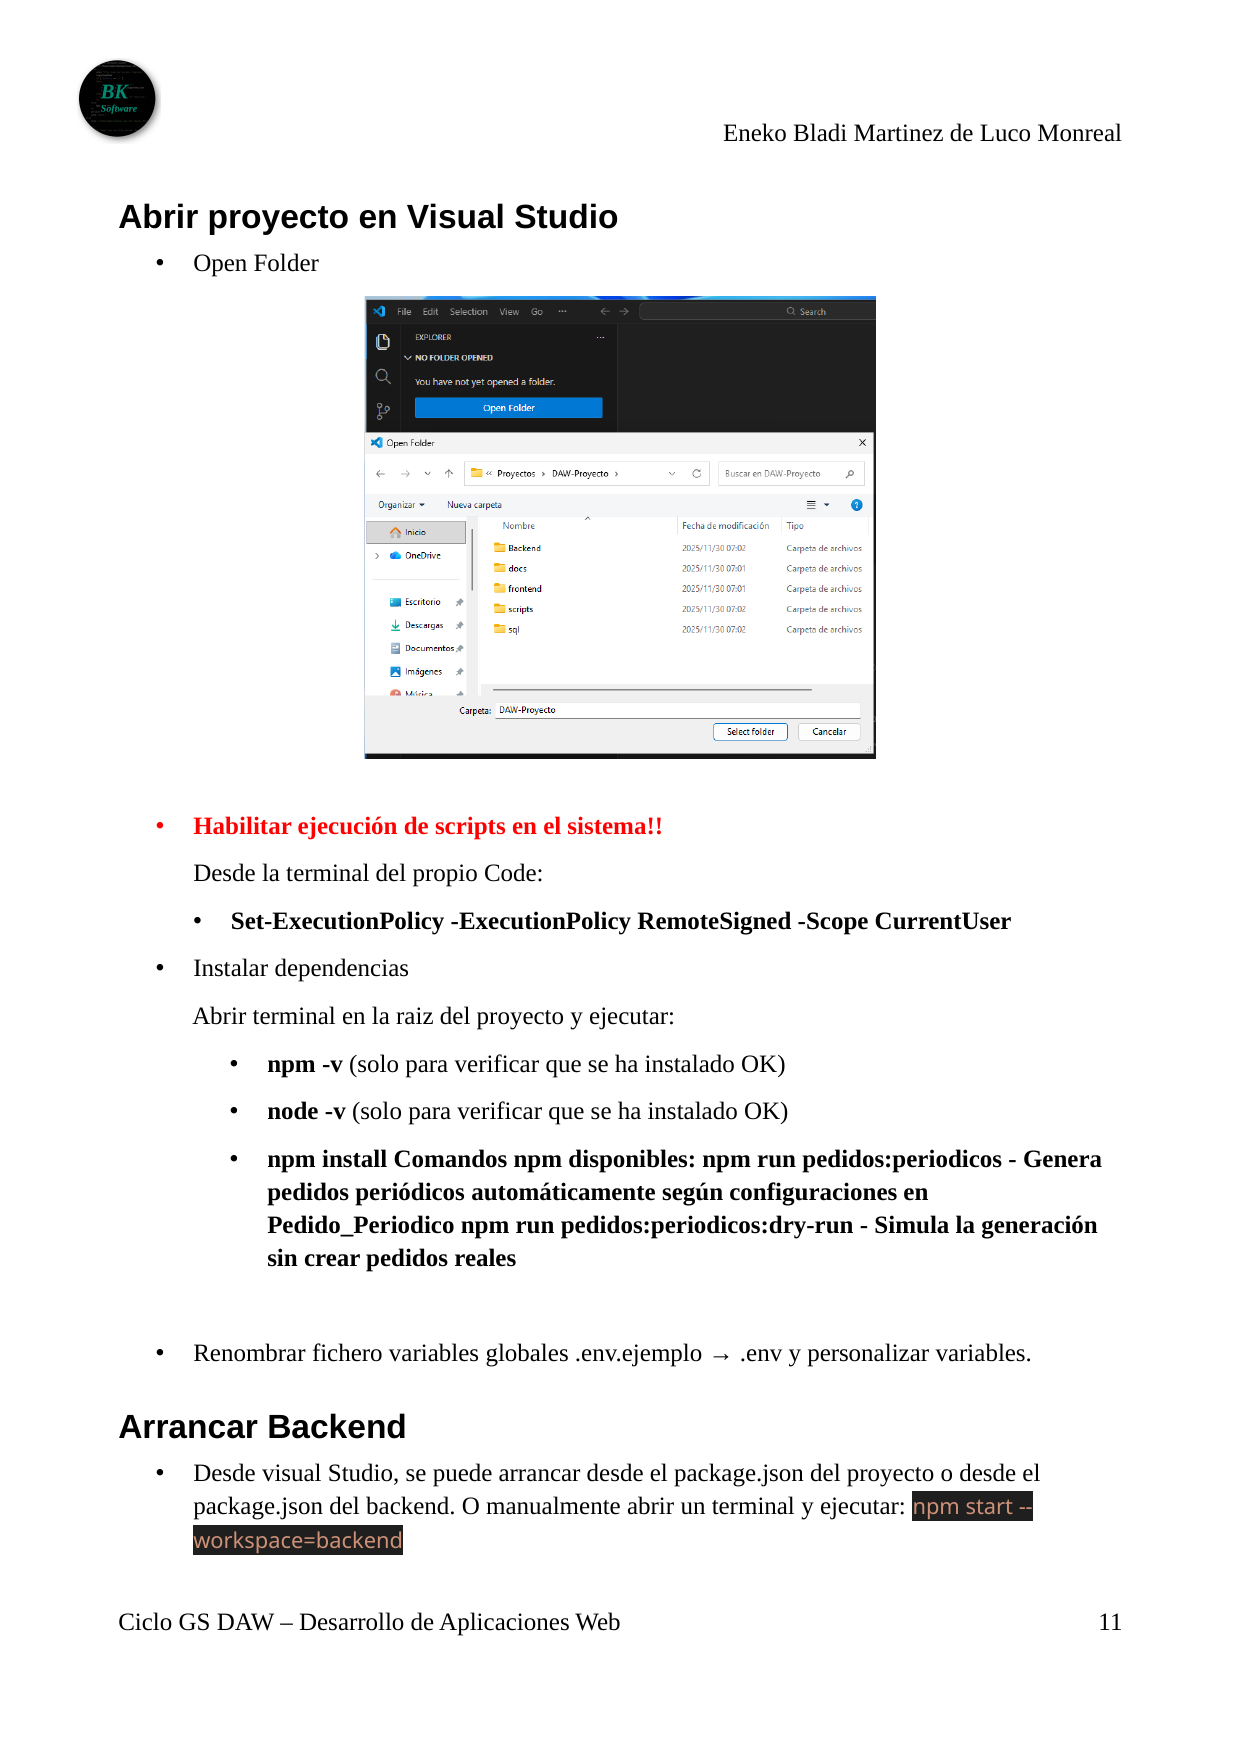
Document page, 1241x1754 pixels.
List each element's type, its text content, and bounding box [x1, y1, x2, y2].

list Instalar dependencias [156, 953, 1122, 982]
text Abrir terminal en la raiz del proyecto y ejecutar: [118, 1001, 1122, 1030]
picture [364, 296, 876, 759]
subtitle Abrir proyecto en Visual Studio [118, 197, 1122, 236]
list Habilitar ejecución de scripts en el sistema!! [156, 811, 1122, 839]
list npm install Comandos npm disponibles: npm run pedidos:periodicos - Genera pedidos periódicos automáticamente según configuraciones en Pedido_Periodico npm run pedidos:periodicos:dry-run - Simula la generación sin crear pedidos reales [229, 1144, 1122, 1272]
list node -v (solo para verificar que se ha instalado OK) [229, 1096, 1122, 1125]
subtitle Arrancar Backend [118, 1407, 1122, 1445]
list Renombrar fichero variables globales .env.ejemplo → .env y personalizar variables. [156, 1338, 1122, 1367]
list Set-ExecutionPolicy -ExecutionPolicy RemoteSigned -Scope CurrentUser [193, 906, 1122, 935]
list Desde visual Studio, se puede arrancar desde el package.json del proyecto o desde el package.json del backend. O manualmente abrir un terminal y ejecutar: npm start --workspace=backend [156, 1458, 1122, 1555]
picture [76, 58, 162, 144]
list npm -v (solo para verificar que se ha instalado OK) [229, 1049, 1122, 1077]
list Open Folder [156, 248, 1122, 277]
list Desde la terminal del propio Code: [156, 858, 1122, 887]
